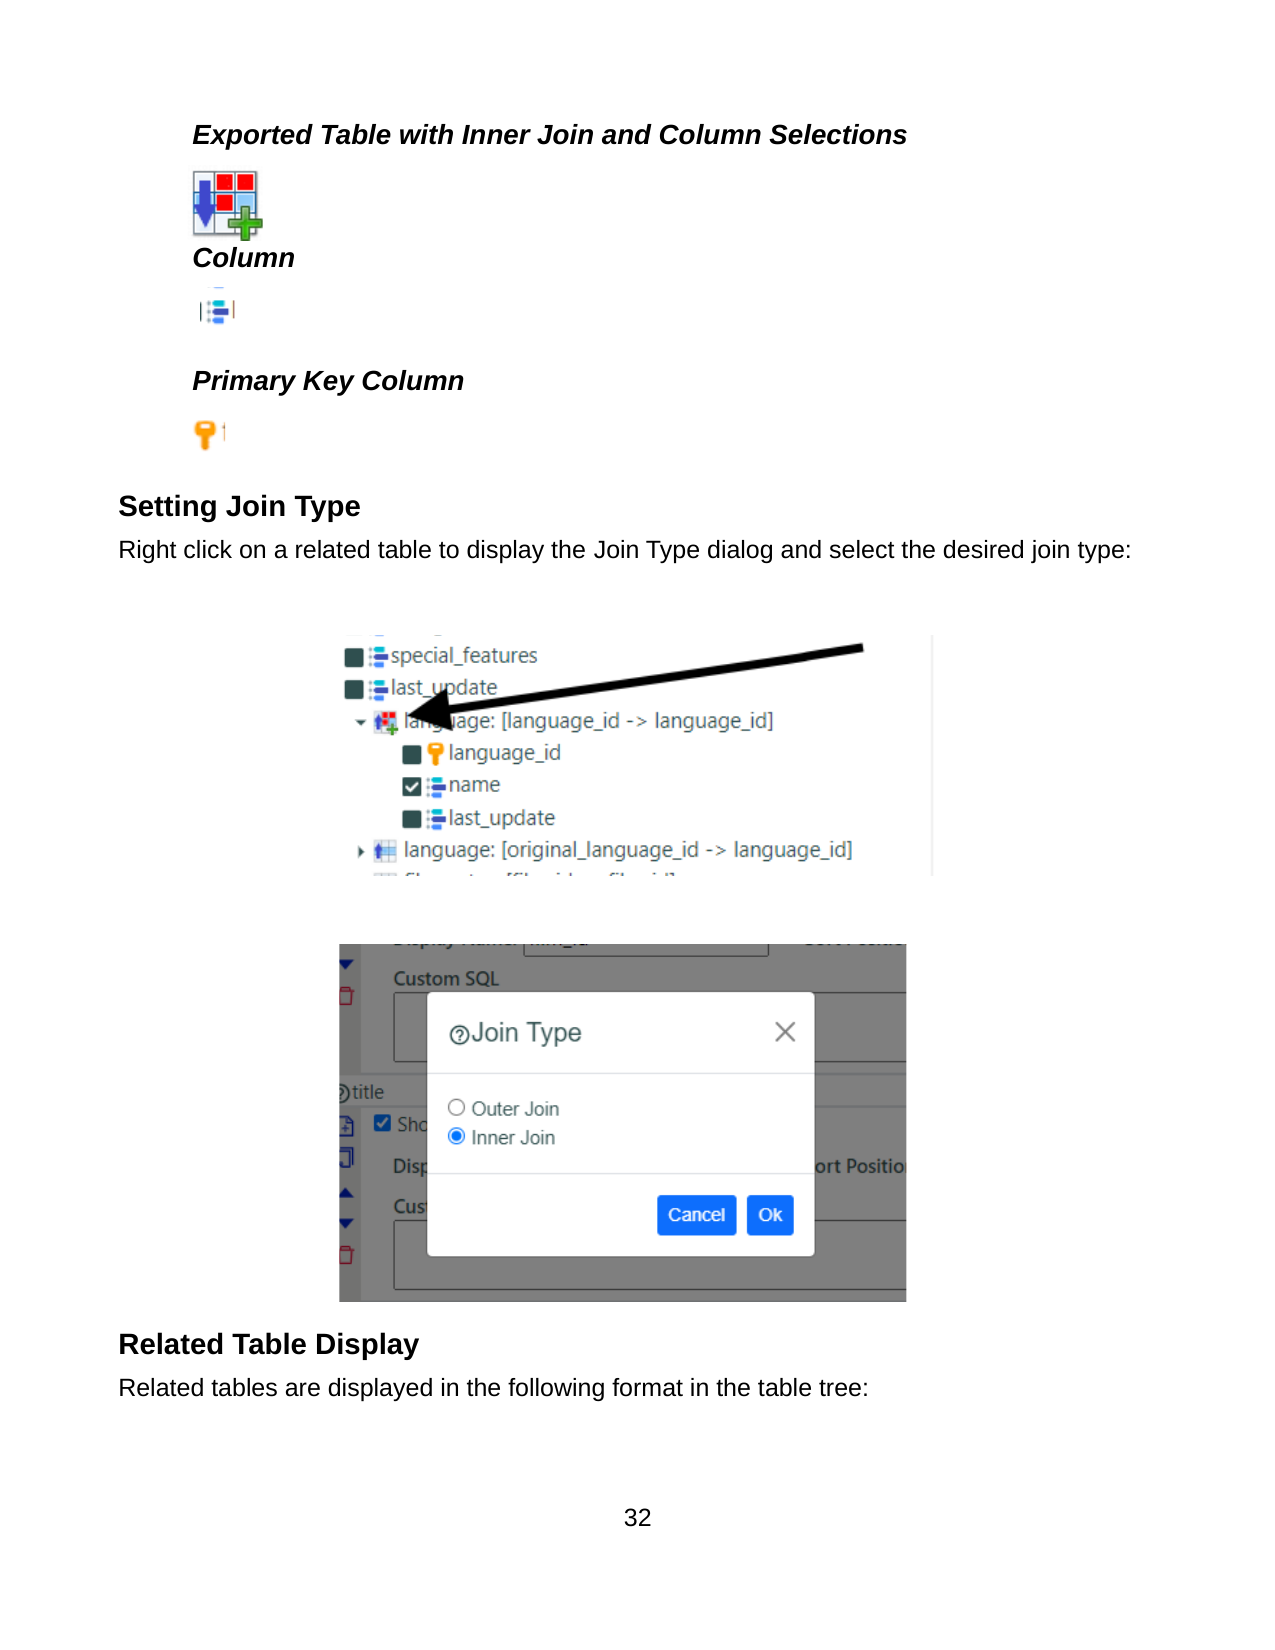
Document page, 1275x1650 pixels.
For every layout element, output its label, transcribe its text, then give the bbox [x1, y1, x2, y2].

picture [187, 165, 263, 241]
subtitle Related Table Display [118, 1327, 1157, 1360]
picture [339, 944, 907, 1302]
picture [280, 635, 934, 876]
subtitle Primary Key Column [118, 364, 1157, 396]
subtitle Exported Table with Inner Join and Column Selections [118, 118, 1157, 150]
subtitle Column [118, 241, 1157, 273]
subtitle Setting Join Type [118, 489, 1157, 523]
picture [200, 287, 235, 330]
picture [187, 408, 226, 455]
text Right click on a related table to display the Join Type dialog and select the desired join type: [118, 535, 1157, 564]
text Related tables are displayed in the following format in the table tree: [118, 1373, 1157, 1402]
